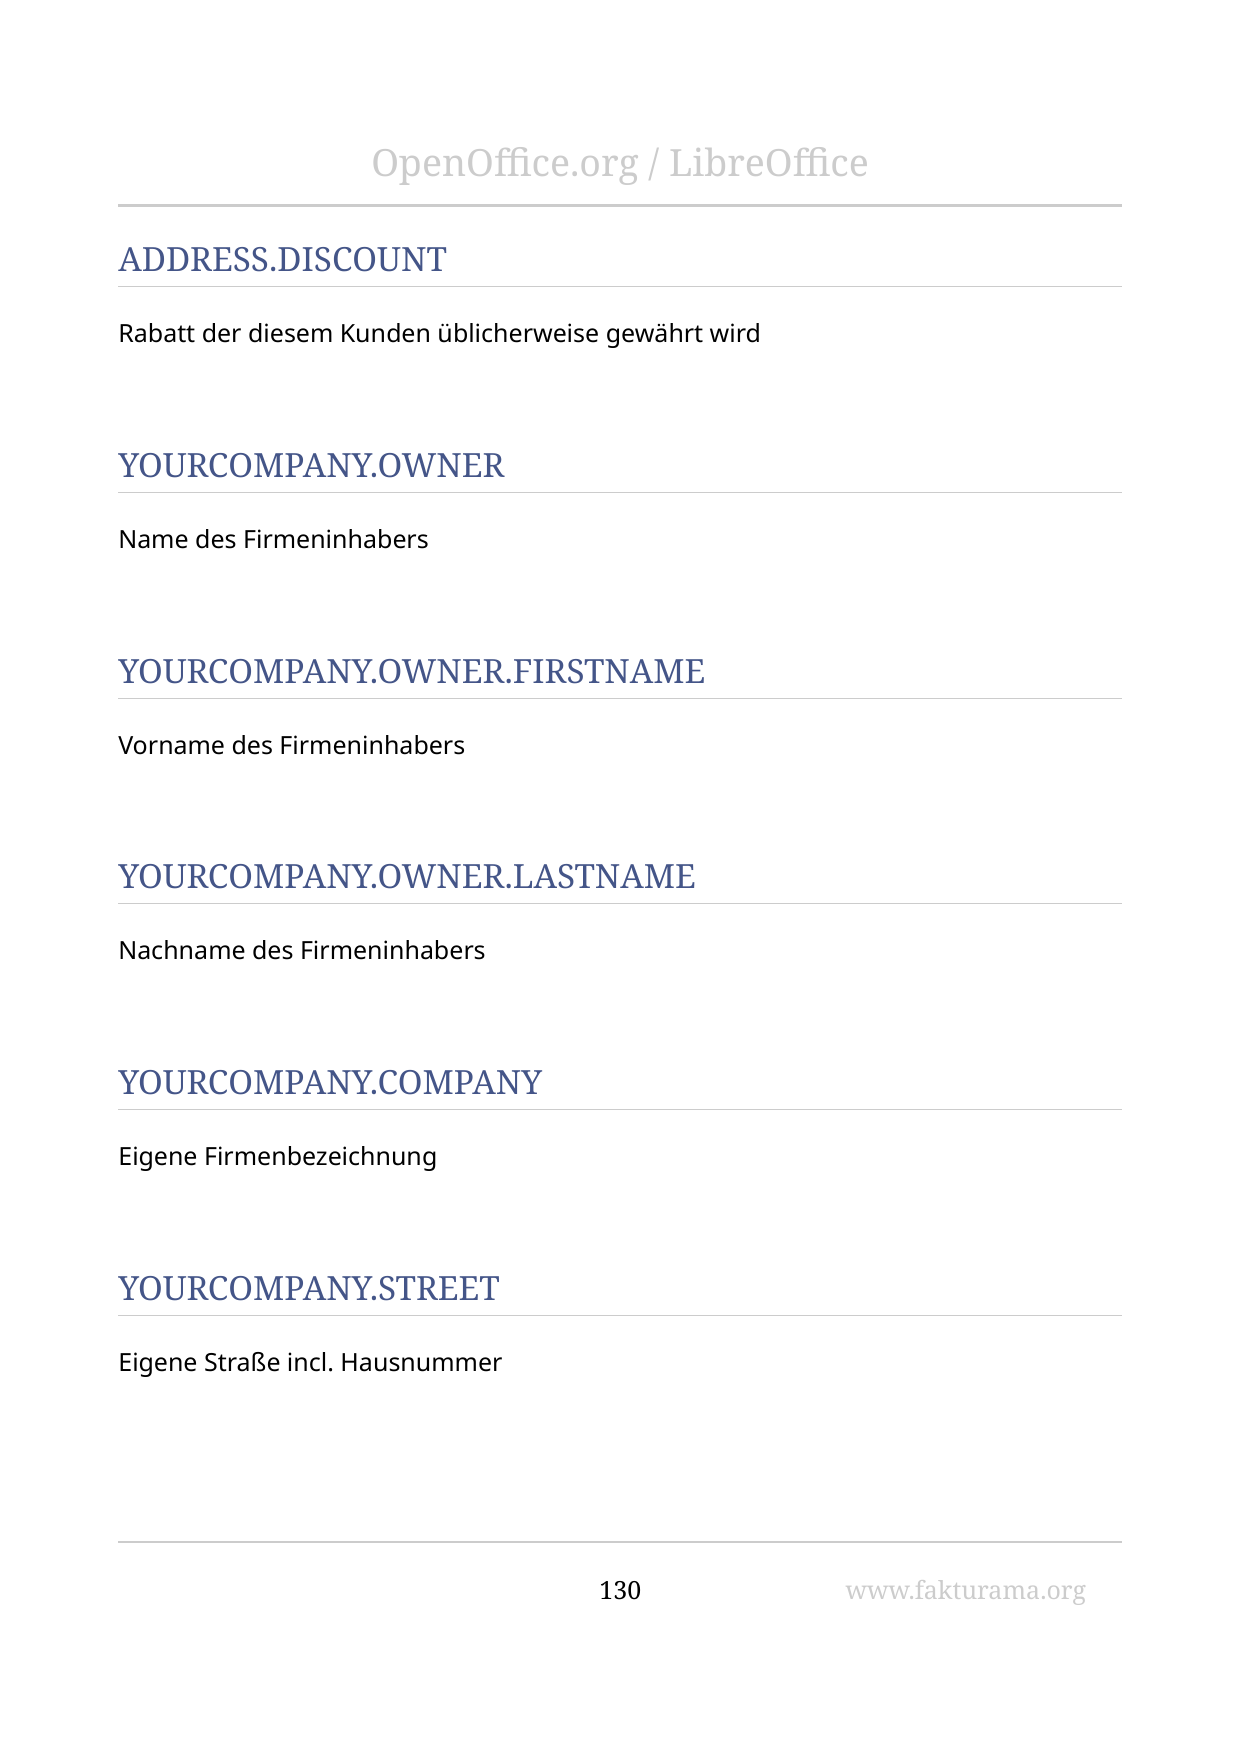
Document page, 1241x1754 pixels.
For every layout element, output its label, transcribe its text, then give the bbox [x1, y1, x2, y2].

subtitle YOURCOMPANY.OWNER [118, 442, 1122, 492]
text Rabatt der diesem Kunden üblicherweise gewährt wird [118, 316, 1122, 350]
subtitle YOURCOMPANY.STREET [118, 1265, 1122, 1315]
text Vorname des Firmeninhabers [118, 727, 1122, 761]
subtitle YOURCOMPANY.OWNER.FIRSTNAME [118, 648, 1122, 698]
text Eigene Firmenbezeichnung [118, 1139, 1122, 1173]
subtitle ADDRESS.DISCOUNT [118, 236, 1122, 286]
subtitle YOURCOMPANY.COMPANY [118, 1059, 1122, 1109]
text Eigene Straße incl. Hausnummer [118, 1344, 1122, 1378]
subtitle YOURCOMPANY.OWNER.LASTNAME [118, 853, 1122, 903]
text Nachname des Firmeninhabers [118, 933, 1122, 967]
text Name des Firmeninhabers [118, 522, 1122, 556]
